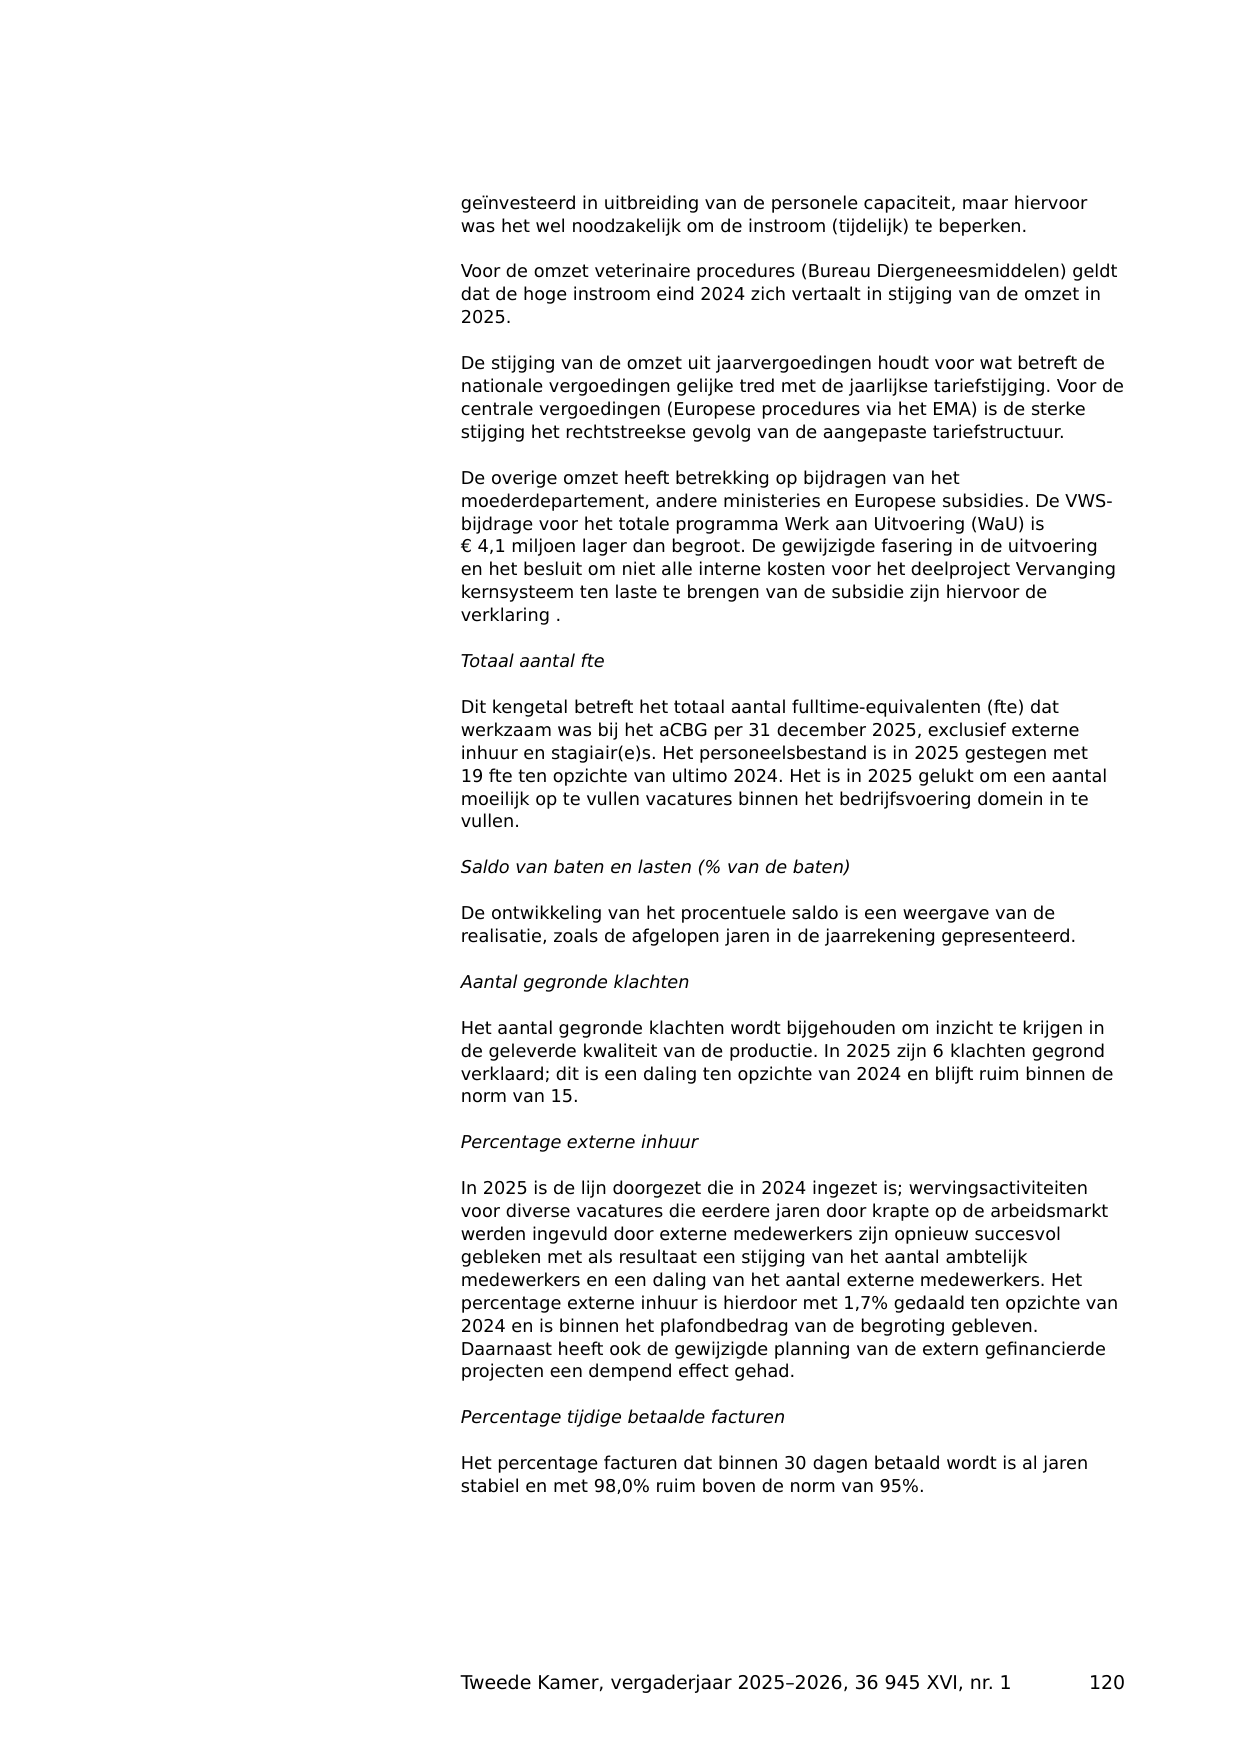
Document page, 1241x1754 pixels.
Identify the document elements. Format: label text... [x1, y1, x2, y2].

text De stijging van de omzet uit jaarvergoedingen houdt voor wat betreft de nationale vergoedingen gelijke tred met de jaarlijkse tariefstijging. Voor de centrale vergoedingen (Europese procedures via het EMA) is de sterke stijging het rechtstreekse gevolg van de aangepaste tariefstructuur. [461, 351, 1125, 443]
text Percentage tijdige betaalde facturen [461, 1405, 1125, 1428]
text De overige omzet heeft betrekking op bijdragen van het moederdepartement, andere ministeries en Europese subsidies. De VWS-bijdrage voor het totale programma Werk aan Uitvoering (WaU) is € 4,1 miljoen lager dan begroot. De gewijzigde fasering in de uitvoering en het besluit om niet alle interne kosten voor het deelproject Vervanging kernsysteem ten laste te brengen van de subsidie zijn hiervoor de verklaring . [461, 466, 1125, 626]
text Aantal gegronde klachten [461, 970, 1125, 993]
text geïnvesteerd in uitbreiding van de personele capaciteit, maar hiervoor was het wel noodzakelijk om de instroom (tijdelijk) te beperken. [461, 191, 1125, 237]
text Saldo van baten en lasten (% van de baten) [461, 855, 1125, 878]
text Voor de omzet veterinaire procedures (Bureau Diergeneesmiddelen) geldt dat de hoge instroom eind 2024 zich vertaalt in stijging van de omzet in 2025. [461, 259, 1125, 328]
text Totaal aantal fte [461, 649, 1125, 672]
text De ontwikkeling van het procentuele saldo is een weergave van de realisatie, zoals de afgelopen jaren in de jaarrekening gepresenteerd. [461, 901, 1125, 947]
text Het aantal gegronde klachten wordt bijgehouden om inzicht te krijgen in de geleverde kwaliteit van de productie. In 2025 zijn 6 klachten gegrond verklaard; dit is een daling ten opzichte van 2024 en blijft ruim binnen de norm van 15. [461, 1016, 1125, 1107]
text Dit kengetal betreft het totaal aantal fulltime-equivalenten (fte) dat werkzaam was bij het aCBG per 31 december 2025, exclusief externe inhuur en stagiair(e)s. Het personeelsbestand is in 2025 gestegen met 19 fte ten opzichte van ultimo 2024. Het is in 2025 gelukt om een aantal moeilijk op te vullen vacatures binnen het bedrijfsvoering domein in te vullen. [461, 695, 1125, 832]
text Percentage externe inhuur [461, 1130, 1125, 1153]
text Het percentage facturen dat binnen 30 dagen betaald wordt is al jaren stabiel en met 98,0% ruim boven de norm van 95%. [461, 1451, 1125, 1497]
text In 2025 is de lijn doorgezet die in 2024 ingezet is; wervingsactiviteiten voor diverse vacatures die eerdere jaren door krapte op de arbeidsmarkt werden ingevuld door externe medewerkers zijn opnieuw succesvol gebleken met als resultaat een stijging van het aantal ambtelijk medewerkers en een daling van het aantal externe medewerkers. Het percentage externe inhuur is hierdoor met 1,7% gedaald ten opzichte van 2024 en is binnen het plafondbedrag van de begroting gebleven. Daarnaast heeft ook de gewijzigde planning van de extern gefinancierde projecten een dempend effect gehad. [461, 1176, 1125, 1382]
